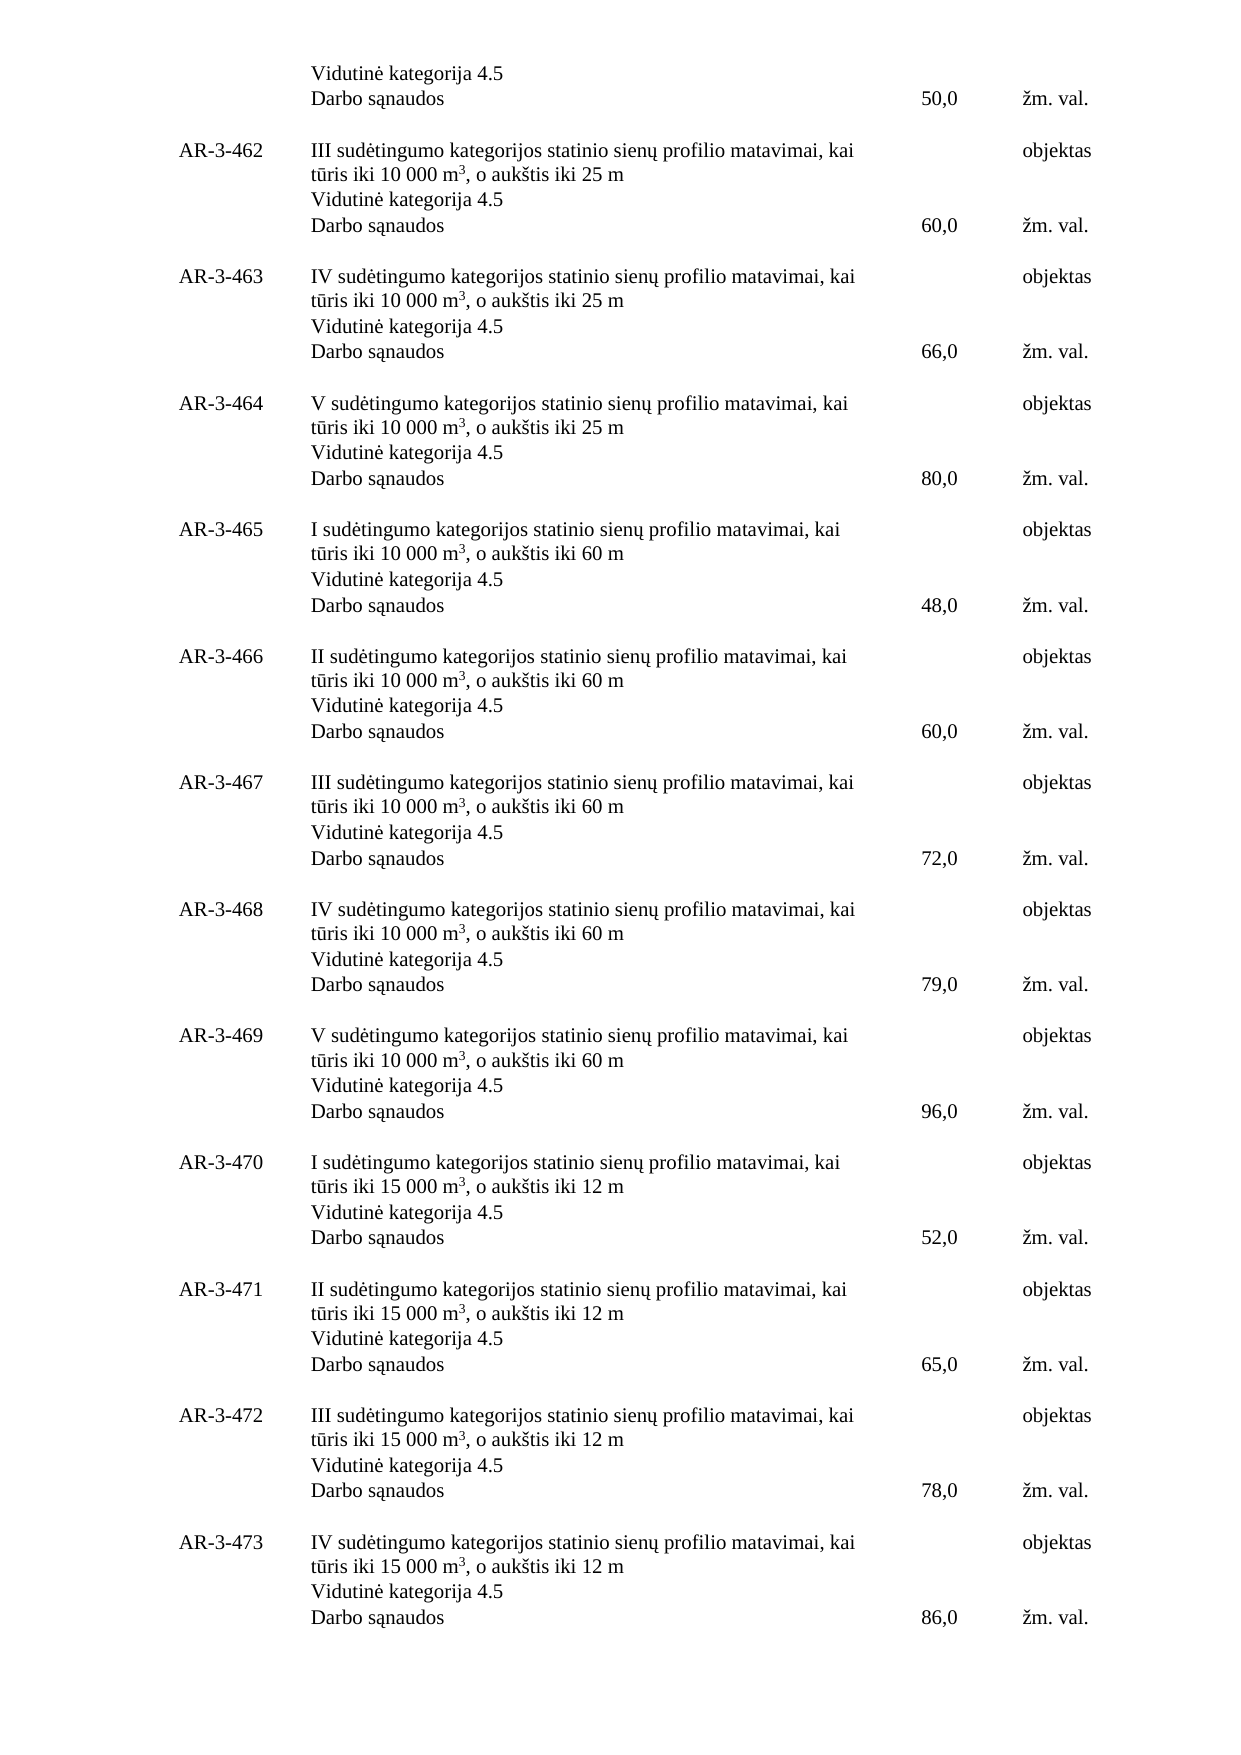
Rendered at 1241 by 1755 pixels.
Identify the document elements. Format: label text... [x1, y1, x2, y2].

table_cell žm. val. [1021, 211, 1181, 237]
table_cell 72,0 [858, 844, 1021, 870]
table_cell [1021, 1376, 1181, 1402]
table_cell 66,0 [858, 338, 1021, 363]
table_cell AR-3-472 [177, 1402, 309, 1451]
table_cell [858, 364, 1021, 389]
table_cell [177, 591, 309, 617]
table_cell [858, 743, 1021, 769]
table_cell [309, 1123, 858, 1148]
table_cell žm. val. [1021, 591, 1181, 617]
table_cell [858, 136, 1021, 186]
table_cell V sudėtingumo kategorijos statinio sienų profilio matavimai, kai tūris iki 10 000 m3, o aukštis iki 25 m [309, 389, 858, 439]
table_cell II sudėtingumo kategorijos statinio sienų profilio matavimai, kai tūris iki 15 000 m3, o aukštis iki 12 m [309, 1275, 858, 1325]
table_cell žm. val. [1021, 844, 1181, 870]
table_cell [177, 490, 309, 516]
table_cell [1021, 439, 1181, 464]
table_cell [1021, 870, 1181, 895]
table_cell [1021, 565, 1181, 591]
table_cell [858, 263, 1021, 312]
table_cell [177, 1097, 309, 1123]
table_cell 80,0 [858, 464, 1021, 490]
table_cell žm. val. [1021, 1350, 1181, 1376]
table_cell Darbo sąnaudos [309, 971, 858, 996]
table_cell [309, 490, 858, 516]
table_cell 65,0 [858, 1350, 1021, 1376]
table_cell III sudėtingumo kategorijos statinio sienų profilio matavimai, kai tūris iki 10 000 m3, o aukštis iki 25 m [309, 136, 858, 186]
table_cell [858, 895, 1021, 945]
table_cell [309, 743, 858, 769]
table_cell [177, 971, 309, 996]
table_cell [1021, 945, 1181, 971]
table_cell [177, 1451, 309, 1477]
table_cell Vidutinė kategorija 4.5 [309, 565, 858, 591]
table_cell [177, 464, 309, 490]
table_cell [1021, 59, 1181, 85]
table_cell žm. val. [1021, 971, 1181, 996]
table_cell Darbo sąnaudos [309, 1097, 858, 1123]
table_cell AR-3-465 [177, 516, 309, 565]
table_cell objektas [1021, 1149, 1181, 1198]
table_cell [1021, 1503, 1181, 1528]
table_cell Darbo sąnaudos [309, 1477, 858, 1502]
table_cell [177, 1249, 309, 1275]
table_cell [309, 237, 858, 262]
table_cell žm. val. [1021, 1097, 1181, 1123]
table_cell Vidutinė kategorija 4.5 [309, 1072, 858, 1097]
table_cell Darbo sąnaudos [309, 844, 858, 870]
table_cell objektas [1021, 516, 1181, 565]
table_cell Vidutinė kategorija 4.5 [309, 439, 858, 464]
table_cell Vidutinė kategorija 4.5 [309, 1578, 858, 1603]
table_cell [858, 59, 1021, 85]
table_cell [1021, 1072, 1181, 1097]
table_cell Darbo sąnaudos [309, 1350, 858, 1376]
table_cell [309, 364, 858, 389]
table_cell [858, 692, 1021, 717]
table_cell [177, 186, 309, 211]
table_cell [858, 565, 1021, 591]
table_cell AR-3-469 [177, 1022, 309, 1072]
table_cell Vidutinė kategorija 4.5 [309, 59, 858, 85]
table_cell [309, 1376, 858, 1402]
table_cell [1021, 1578, 1181, 1603]
table_cell III sudėtingumo kategorijos statinio sienų profilio matavimai, kai tūris iki 15 000 m3, o aukštis iki 12 m [309, 1402, 858, 1451]
table_cell [177, 1503, 309, 1528]
table_cell [177, 59, 309, 85]
table_cell [177, 1350, 309, 1376]
table_cell [177, 996, 309, 1022]
table_cell AR-3-467 [177, 769, 309, 818]
table_cell [1021, 1198, 1181, 1224]
table_cell [1021, 490, 1181, 516]
table_cell 86,0 [858, 1604, 1021, 1629]
table_cell [858, 110, 1021, 136]
table_cell [177, 439, 309, 464]
table_cell V sudėtingumo kategorijos statinio sienų profilio matavimai, kai tūris iki 10 000 m3, o aukštis iki 60 m [309, 1022, 858, 1072]
table_cell [858, 1249, 1021, 1275]
table_cell AR-3-471 [177, 1275, 309, 1325]
table_cell III sudėtingumo kategorijos statinio sienų profilio matavimai, kai tūris iki 10 000 m3, o aukštis iki 60 m [309, 769, 858, 818]
table_cell objektas [1021, 1275, 1181, 1325]
table_cell [858, 1123, 1021, 1148]
table_cell Vidutinė kategorija 4.5 [309, 692, 858, 717]
table_cell Vidutinė kategorija 4.5 [309, 312, 858, 338]
table_cell IV sudėtingumo kategorijos statinio sienų profilio matavimai, kai tūris iki 15 000 m3, o aukštis iki 12 m [309, 1528, 858, 1578]
table_cell Darbo sąnaudos [309, 211, 858, 237]
table_cell II sudėtingumo kategorijos statinio sienų profilio matavimai, kai tūris iki 10 000 m3, o aukštis iki 60 m [309, 642, 858, 692]
table_cell žm. val. [1021, 1477, 1181, 1502]
table_cell [858, 1402, 1021, 1451]
table_cell Vidutinė kategorija 4.5 [309, 1325, 858, 1350]
table_cell AR-3-464 [177, 389, 309, 439]
table_cell 60,0 [858, 211, 1021, 237]
table_cell objektas [1021, 1022, 1181, 1072]
table_cell [858, 1376, 1021, 1402]
table_cell žm. val. [1021, 718, 1181, 743]
table_cell I sudėtingumo kategorijos statinio sienų profilio matavimai, kai tūris iki 10 000 m3, o aukštis iki 60 m [309, 516, 858, 565]
table_cell [1021, 237, 1181, 262]
table_cell [309, 617, 858, 642]
table_cell [177, 692, 309, 717]
table_cell [177, 1198, 309, 1224]
table_cell objektas [1021, 769, 1181, 818]
table_cell [177, 844, 309, 870]
table_cell objektas [1021, 642, 1181, 692]
table_cell 79,0 [858, 971, 1021, 996]
table_cell [309, 110, 858, 136]
table_cell žm. val. [1021, 85, 1181, 110]
table_cell [858, 1528, 1021, 1578]
table_cell [858, 312, 1021, 338]
table_cell Vidutinė kategorija 4.5 [309, 1198, 858, 1224]
table_cell [1021, 692, 1181, 717]
table_cell AR-3-470 [177, 1149, 309, 1198]
table_cell [858, 1072, 1021, 1097]
table_cell Darbo sąnaudos [309, 1224, 858, 1249]
table_cell [858, 1198, 1021, 1224]
table_cell [177, 237, 309, 262]
table_cell [858, 516, 1021, 565]
table_cell [177, 617, 309, 642]
table_cell Vidutinė kategorija 4.5 [309, 945, 858, 971]
table_cell [858, 1149, 1021, 1198]
table_cell [1021, 186, 1181, 211]
table_cell žm. val. [1021, 338, 1181, 363]
table_cell [858, 490, 1021, 516]
table_cell [177, 1072, 309, 1097]
table_cell [177, 718, 309, 743]
table_cell [858, 769, 1021, 818]
table_cell [858, 642, 1021, 692]
table_cell IV sudėtingumo kategorijos statinio sienų profilio matavimai, kai tūris iki 10 000 m3, o aukštis iki 25 m [309, 263, 858, 312]
table_cell objektas [1021, 895, 1181, 945]
table_cell [1021, 743, 1181, 769]
table_cell [177, 1477, 309, 1502]
table_cell [858, 186, 1021, 211]
table_cell objektas [1021, 136, 1181, 186]
table_cell Darbo sąnaudos [309, 85, 858, 110]
table_cell [858, 1578, 1021, 1603]
table_cell IV sudėtingumo kategorijos statinio sienų profilio matavimai, kai tūris iki 10 000 m3, o aukštis iki 60 m [309, 895, 858, 945]
table_cell Darbo sąnaudos [309, 338, 858, 363]
table_cell Darbo sąnaudos [309, 718, 858, 743]
table_cell Vidutinė kategorija 4.5 [309, 1451, 858, 1477]
table_cell Darbo sąnaudos [309, 1604, 858, 1629]
table_cell [177, 1224, 309, 1249]
table_cell [1021, 312, 1181, 338]
table_cell [177, 945, 309, 971]
table_cell [1021, 1249, 1181, 1275]
table_cell [309, 1503, 858, 1528]
table_cell [177, 110, 309, 136]
table_cell 50,0 [858, 85, 1021, 110]
table_cell [1021, 364, 1181, 389]
table_cell [177, 1123, 309, 1148]
table_cell [177, 1376, 309, 1402]
table_cell [177, 211, 309, 237]
table_cell [1021, 1451, 1181, 1477]
table_cell [177, 819, 309, 844]
table_cell AR-3-462 [177, 136, 309, 186]
table_cell [309, 996, 858, 1022]
table_cell [1021, 996, 1181, 1022]
table_cell [177, 1325, 309, 1350]
table_cell Darbo sąnaudos [309, 591, 858, 617]
table_cell [858, 1275, 1021, 1325]
table_cell objektas [1021, 389, 1181, 439]
table_cell 48,0 [858, 591, 1021, 617]
table_cell [858, 819, 1021, 844]
table_cell Vidutinė kategorija 4.5 [309, 819, 858, 844]
table_cell AR-3-468 [177, 895, 309, 945]
table_cell [1021, 819, 1181, 844]
table_cell žm. val. [1021, 1224, 1181, 1249]
table_cell [858, 237, 1021, 262]
table_cell [1021, 1123, 1181, 1148]
table_cell I sudėtingumo kategorijos statinio sienų profilio matavimai, kai tūris iki 15 000 m3, o aukštis iki 12 m [309, 1149, 858, 1198]
table_cell [309, 870, 858, 895]
table_cell [177, 85, 309, 110]
table_cell [858, 1451, 1021, 1477]
table_cell 52,0 [858, 1224, 1021, 1249]
table_cell [177, 1578, 309, 1603]
table_cell Darbo sąnaudos [309, 464, 858, 490]
table_cell [858, 945, 1021, 971]
table_cell [858, 996, 1021, 1022]
table_cell žm. val. [1021, 1604, 1181, 1629]
table_cell 96,0 [858, 1097, 1021, 1123]
table_cell [858, 1022, 1021, 1072]
table_cell objektas [1021, 1402, 1181, 1451]
table_cell [858, 617, 1021, 642]
table_cell [177, 870, 309, 895]
table_cell [858, 870, 1021, 895]
table_cell [1021, 617, 1181, 642]
table_cell [177, 565, 309, 591]
table_cell [309, 1249, 858, 1275]
table_cell [177, 312, 309, 338]
table_cell 60,0 [858, 718, 1021, 743]
table_cell [858, 1325, 1021, 1350]
table_cell objektas [1021, 263, 1181, 312]
table_cell [1021, 110, 1181, 136]
table_cell Vidutinė kategorija 4.5 [309, 186, 858, 211]
table_cell [177, 364, 309, 389]
table_cell [177, 743, 309, 769]
table_cell objektas [1021, 1528, 1181, 1578]
table_cell žm. val. [1021, 464, 1181, 490]
table_cell [858, 1503, 1021, 1528]
table_cell AR-3-466 [177, 642, 309, 692]
table_cell [858, 439, 1021, 464]
table_cell AR-3-463 [177, 263, 309, 312]
table_cell [858, 389, 1021, 439]
table_cell [177, 1604, 309, 1629]
table_cell [1021, 1325, 1181, 1350]
table_cell 78,0 [858, 1477, 1021, 1502]
table_cell [177, 338, 309, 363]
table_cell AR-3-473 [177, 1528, 309, 1578]
